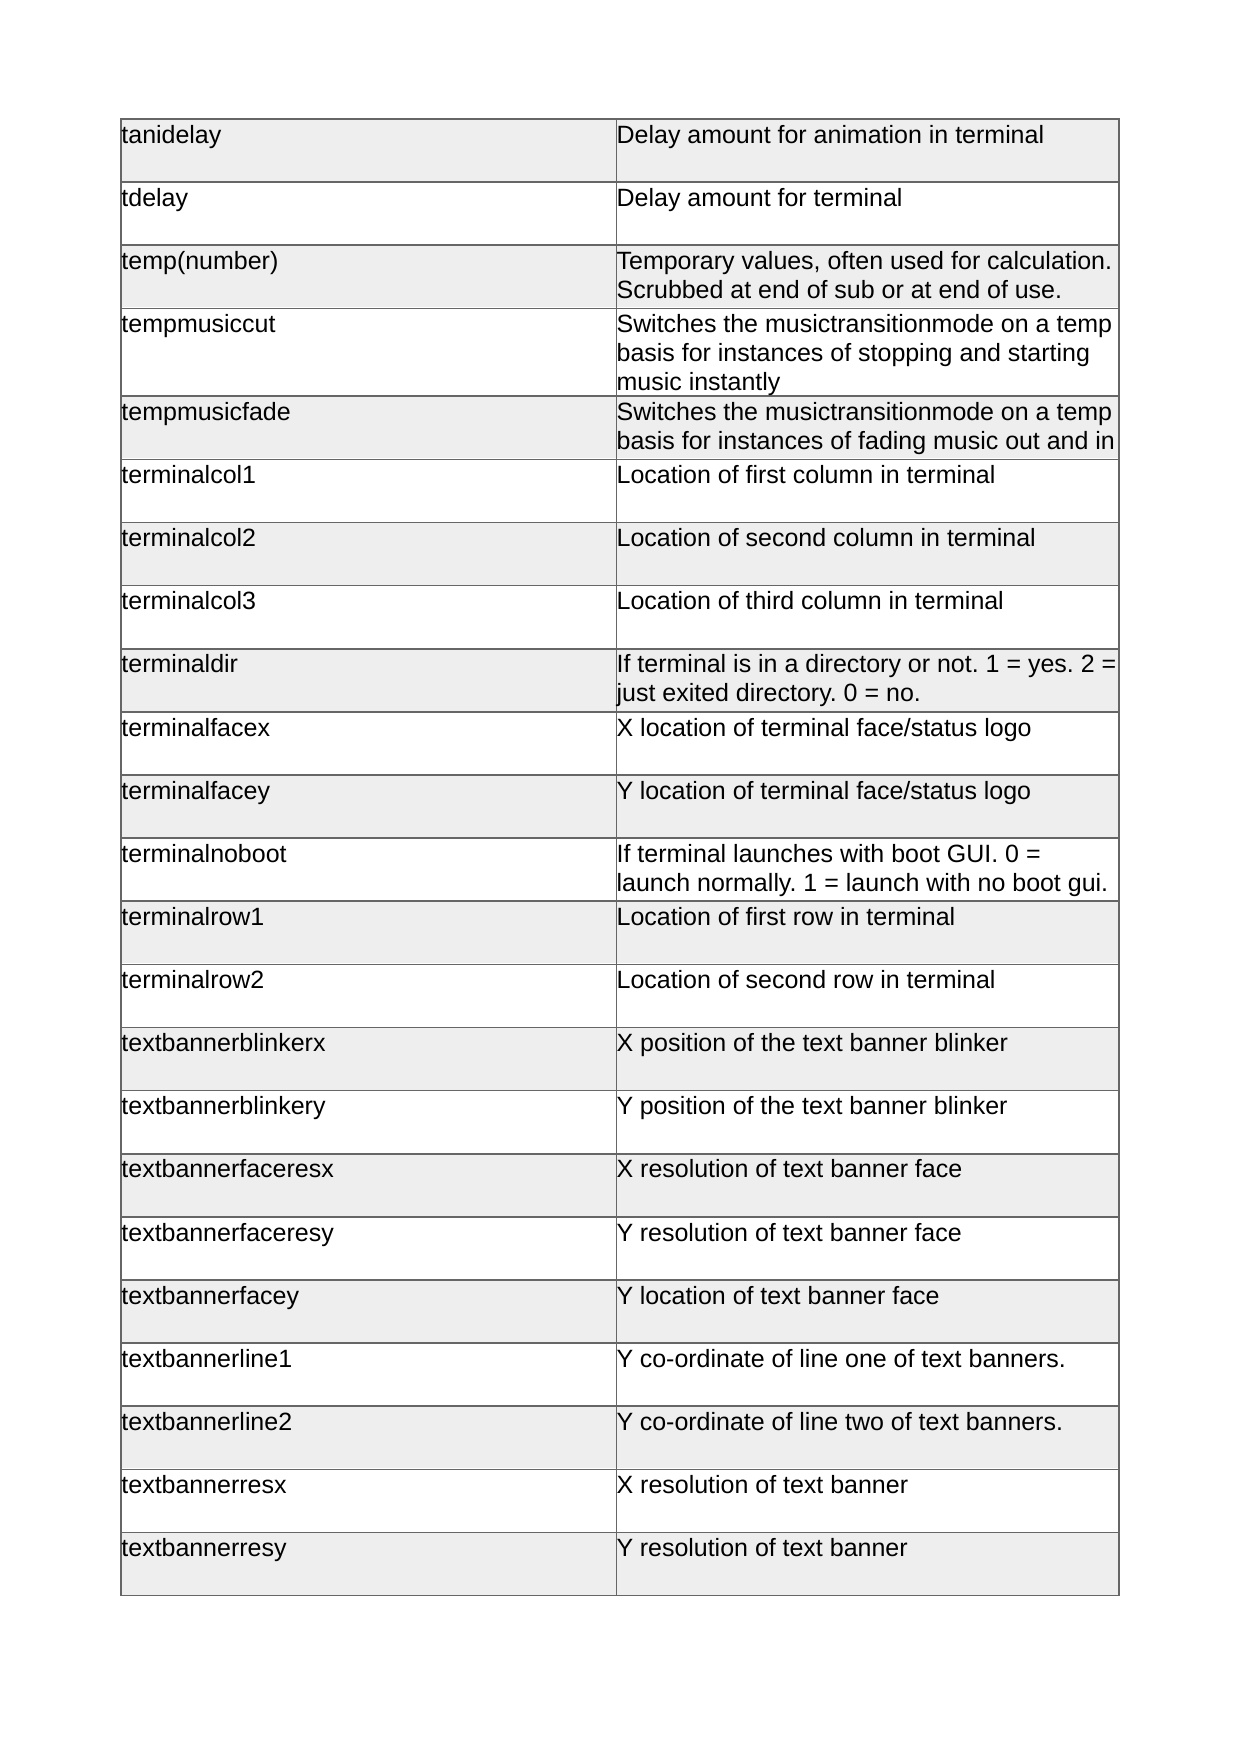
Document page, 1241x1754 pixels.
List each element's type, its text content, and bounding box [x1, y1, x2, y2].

table_cell Delay amount for animation in terminal [617, 120, 1118, 181]
table_cell X position of the text banner blinker [617, 1028, 1118, 1090]
table_cell Switches the musictransitionmode on a temp basis for instances of fading music out and in [617, 397, 1118, 458]
table_cell tdelay [122, 183, 616, 244]
table_cell X resolution of text banner [617, 1470, 1118, 1532]
table_cell Location of third column in terminal [617, 586, 1118, 648]
table_cell Delay amount for terminal [617, 183, 1118, 244]
table_cell terminalcol3 [122, 586, 616, 648]
table_cell X resolution of text banner face [617, 1155, 1118, 1216]
table_cell Y location of text banner face [617, 1281, 1118, 1342]
table_cell Switches the musictransitionmode on a temp basis for instances of stopping and starting music instantly [617, 309, 1118, 395]
table_cell Y co-ordinate of line two of text banners. [617, 1407, 1118, 1468]
table_cell terminalcol1 [122, 460, 616, 522]
table_cell textbannerfacey [122, 1281, 616, 1342]
table_cell textbannerblinkerx [122, 1028, 616, 1090]
table_cell textbannerfaceresx [122, 1155, 616, 1216]
table_cell textbannerline1 [122, 1344, 616, 1405]
table_cell textbannerresx [122, 1470, 616, 1532]
table_cell Location of first column in terminal [617, 460, 1118, 522]
table_cell textbannerresy [122, 1533, 616, 1595]
table_cell Location of first row in terminal [617, 902, 1118, 963]
table_cell Temporary values, often used for calculation. Scrubbed at end of sub or at end of use. [617, 246, 1118, 307]
table_cell If terminal is in a directory or not. 1 = yes. 2 = just exited directory. 0 = no. [617, 650, 1118, 711]
table_cell Location of second column in terminal [617, 523, 1118, 585]
table_cell Y resolution of text banner [617, 1533, 1118, 1595]
table_cell Y resolution of text banner face [617, 1218, 1118, 1279]
table_cell terminalfacey [122, 776, 616, 837]
table_cell tempmusiccut [122, 309, 616, 395]
table_cell Y position of the text banner blinker [617, 1091, 1118, 1153]
table_cell terminalcol2 [122, 523, 616, 585]
table_cell terminalfacex [122, 713, 616, 774]
table_cell terminalrow1 [122, 902, 616, 963]
table_cell Y co-ordinate of line one of text banners. [617, 1344, 1118, 1405]
table_cell temp(number) [122, 246, 616, 307]
table_cell X location of terminal face/status logo [617, 713, 1118, 774]
table_cell If terminal launches with boot GUI. 0 = launch normally. 1 = launch with no boot gui. [617, 839, 1118, 900]
table_cell textbannerfaceresy [122, 1218, 616, 1279]
table_cell terminalrow2 [122, 965, 616, 1027]
table_cell Y location of terminal face/status logo [617, 776, 1118, 837]
table_cell textbannerline2 [122, 1407, 616, 1468]
table_cell textbannerblinkery [122, 1091, 616, 1153]
table_cell tempmusicfade [122, 397, 616, 458]
table_cell tanidelay [122, 120, 616, 181]
table_cell terminalnoboot [122, 839, 616, 900]
table_cell Location of second row in terminal [617, 965, 1118, 1027]
table_cell terminaldir [122, 650, 616, 711]
